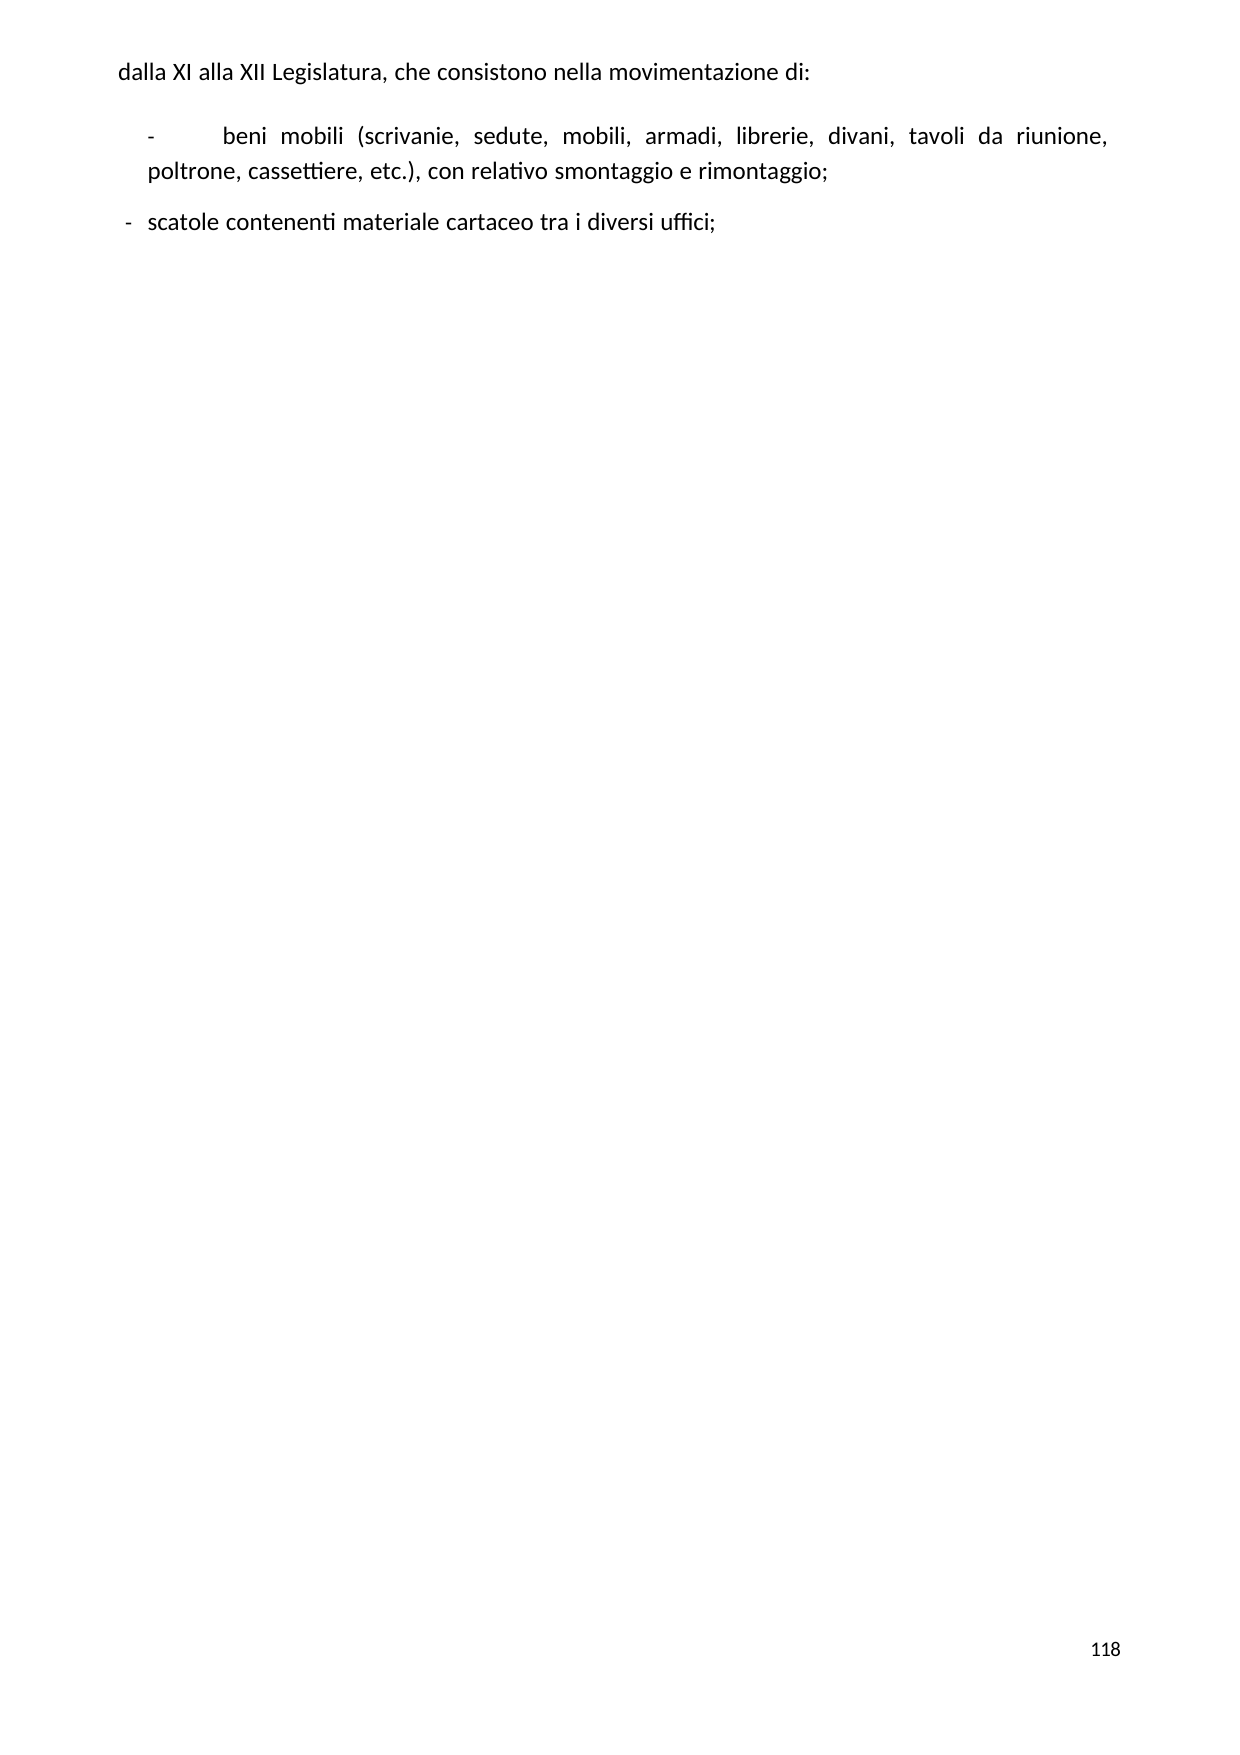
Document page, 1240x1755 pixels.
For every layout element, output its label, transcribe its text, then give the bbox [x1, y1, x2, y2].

text dalla XI alla XII Legislatura, che consistono nella movimentazione di: [118, 56, 1108, 87]
list scatole contenenti materiale cartaceo tra i diversi uffici; [125, 206, 1210, 237]
list beni mobili (scrivanie, sedute, mobili, armadi, librerie, divani, tavoli da riunione, poltrone, cassettiere, etc.), con relativo smontaggio e rimontaggio; [147, 120, 1108, 185]
